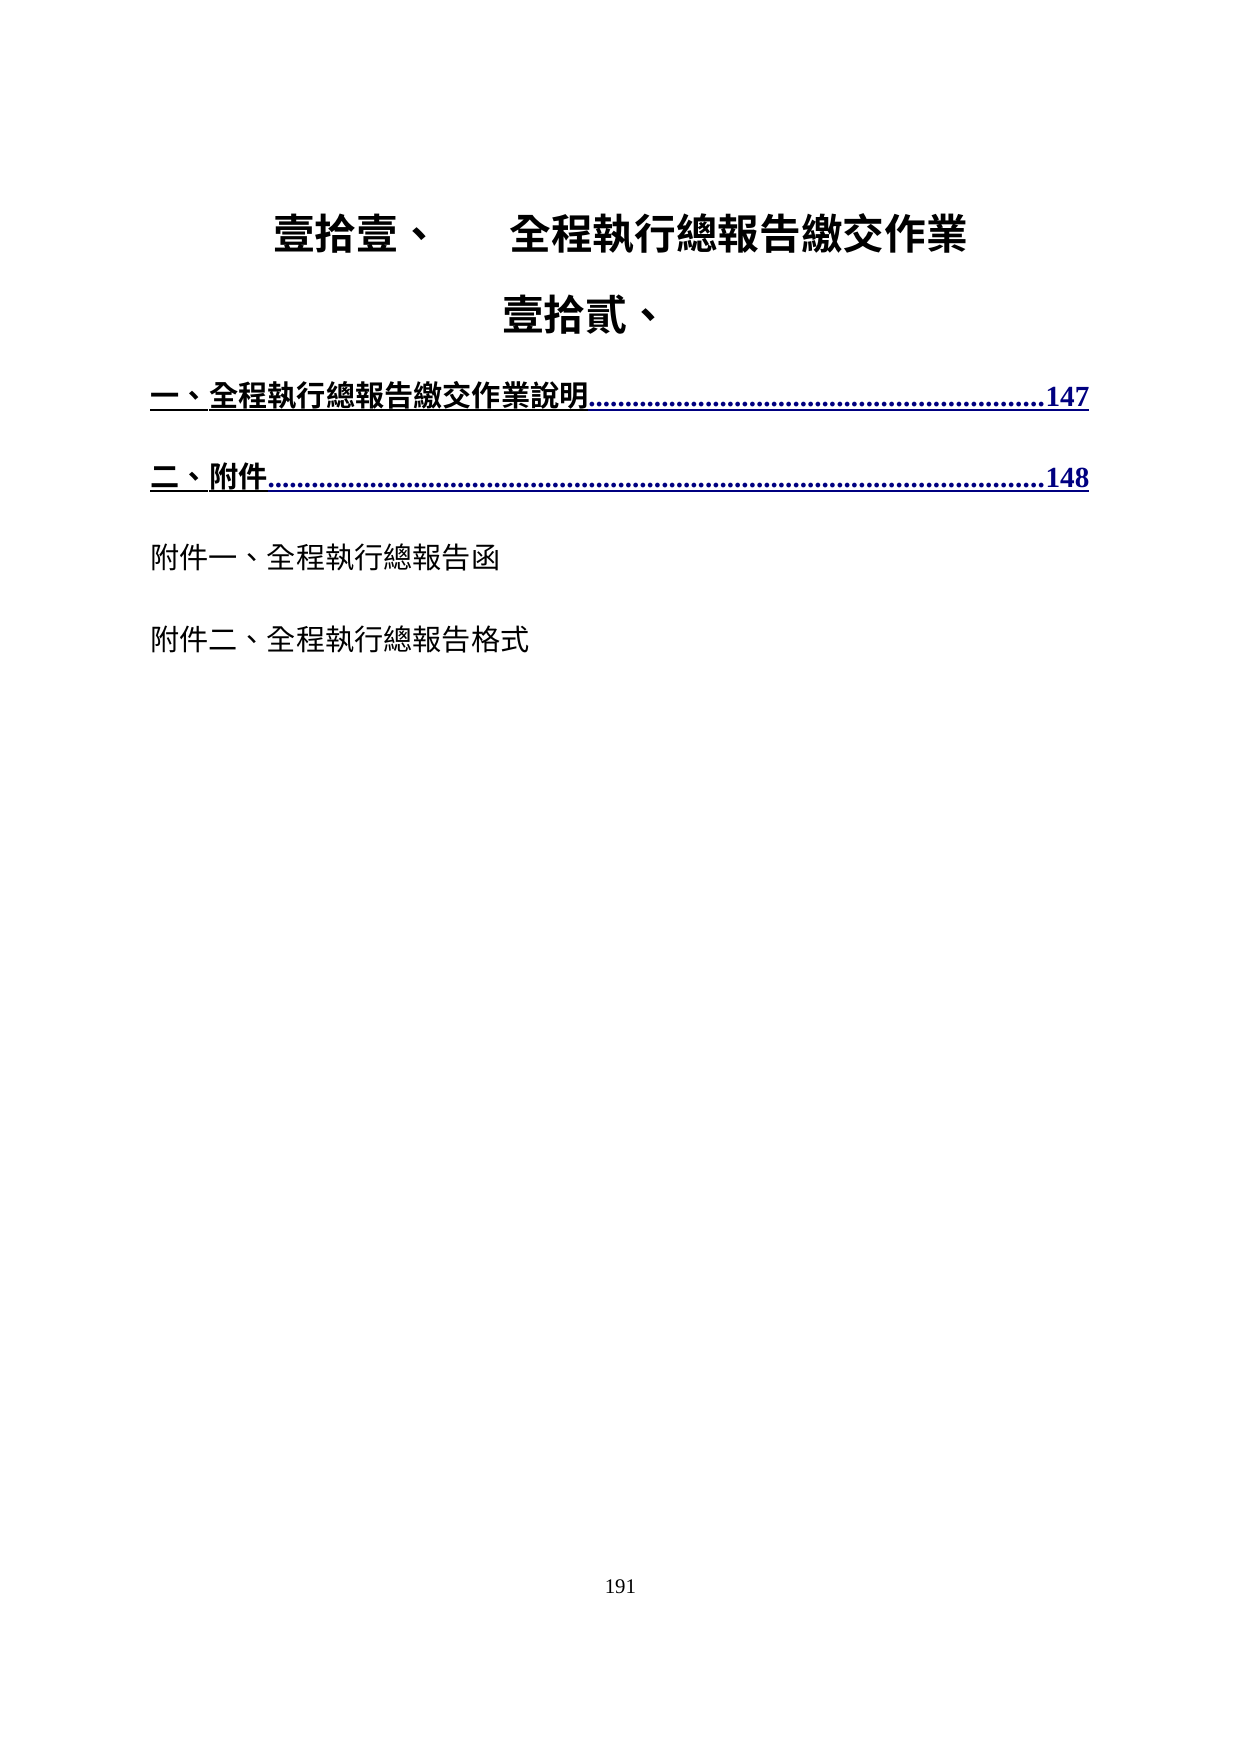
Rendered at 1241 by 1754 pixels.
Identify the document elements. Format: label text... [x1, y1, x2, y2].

text 附件一、全程執行總報告函 [150, 514, 1090, 577]
subtitle 全程執行總報告繳交作業 [150, 189, 1090, 252]
text 一、 全程執行總報告繳交作業說明 147 [150, 352, 1090, 414]
text 二、 附件 148 [150, 433, 1090, 496]
text 附件二、全程執行總報告格式 [150, 596, 1090, 658]
